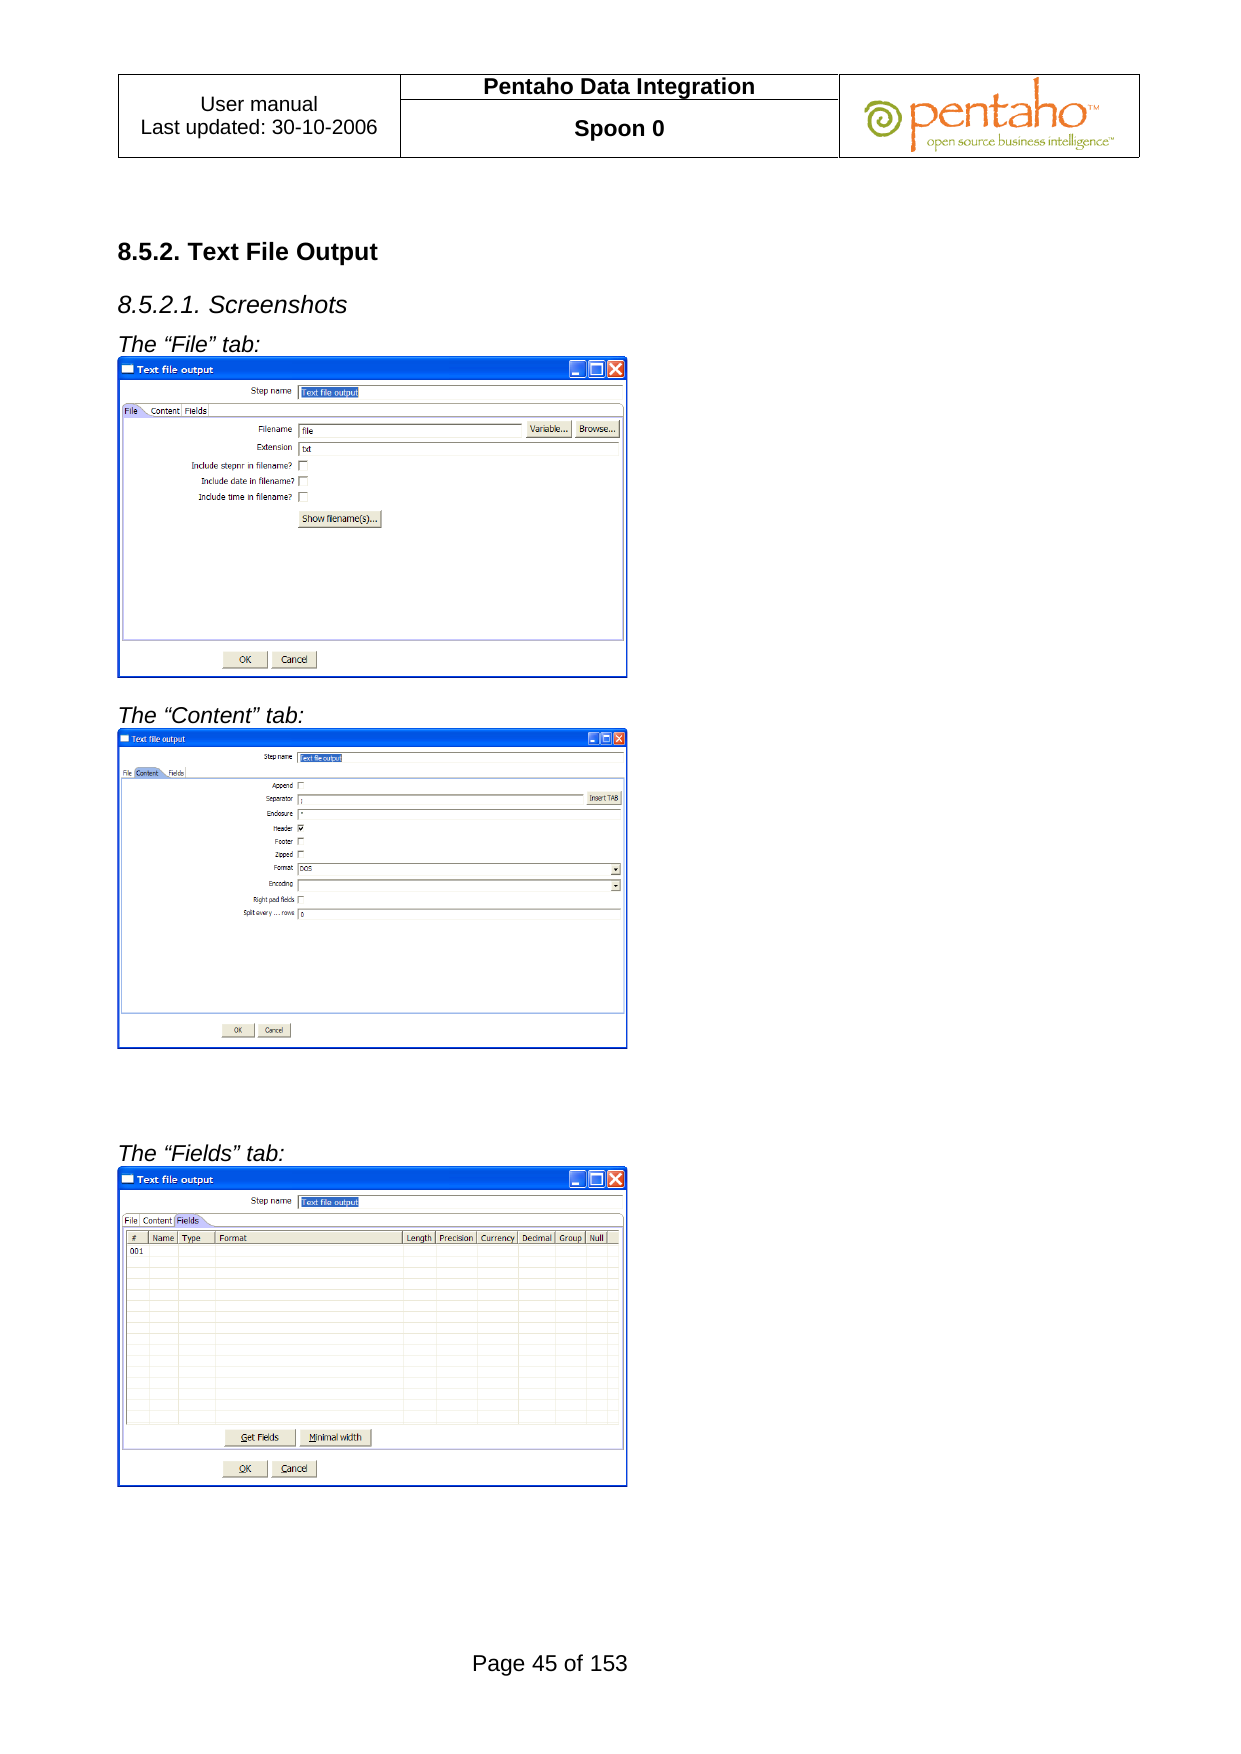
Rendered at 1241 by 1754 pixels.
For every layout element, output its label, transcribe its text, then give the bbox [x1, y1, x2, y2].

text The “Content” tab: [117, 703, 1137, 728]
picture [117, 356, 628, 678]
subtitle Text File Output [117, 238, 1137, 266]
subtitle Screenshots [117, 291, 1137, 319]
picture [117, 728, 628, 1049]
text The “File” tab: [117, 331, 1137, 357]
picture [117, 1166, 628, 1487]
text The “Fields” tab: [117, 1141, 1137, 1166]
